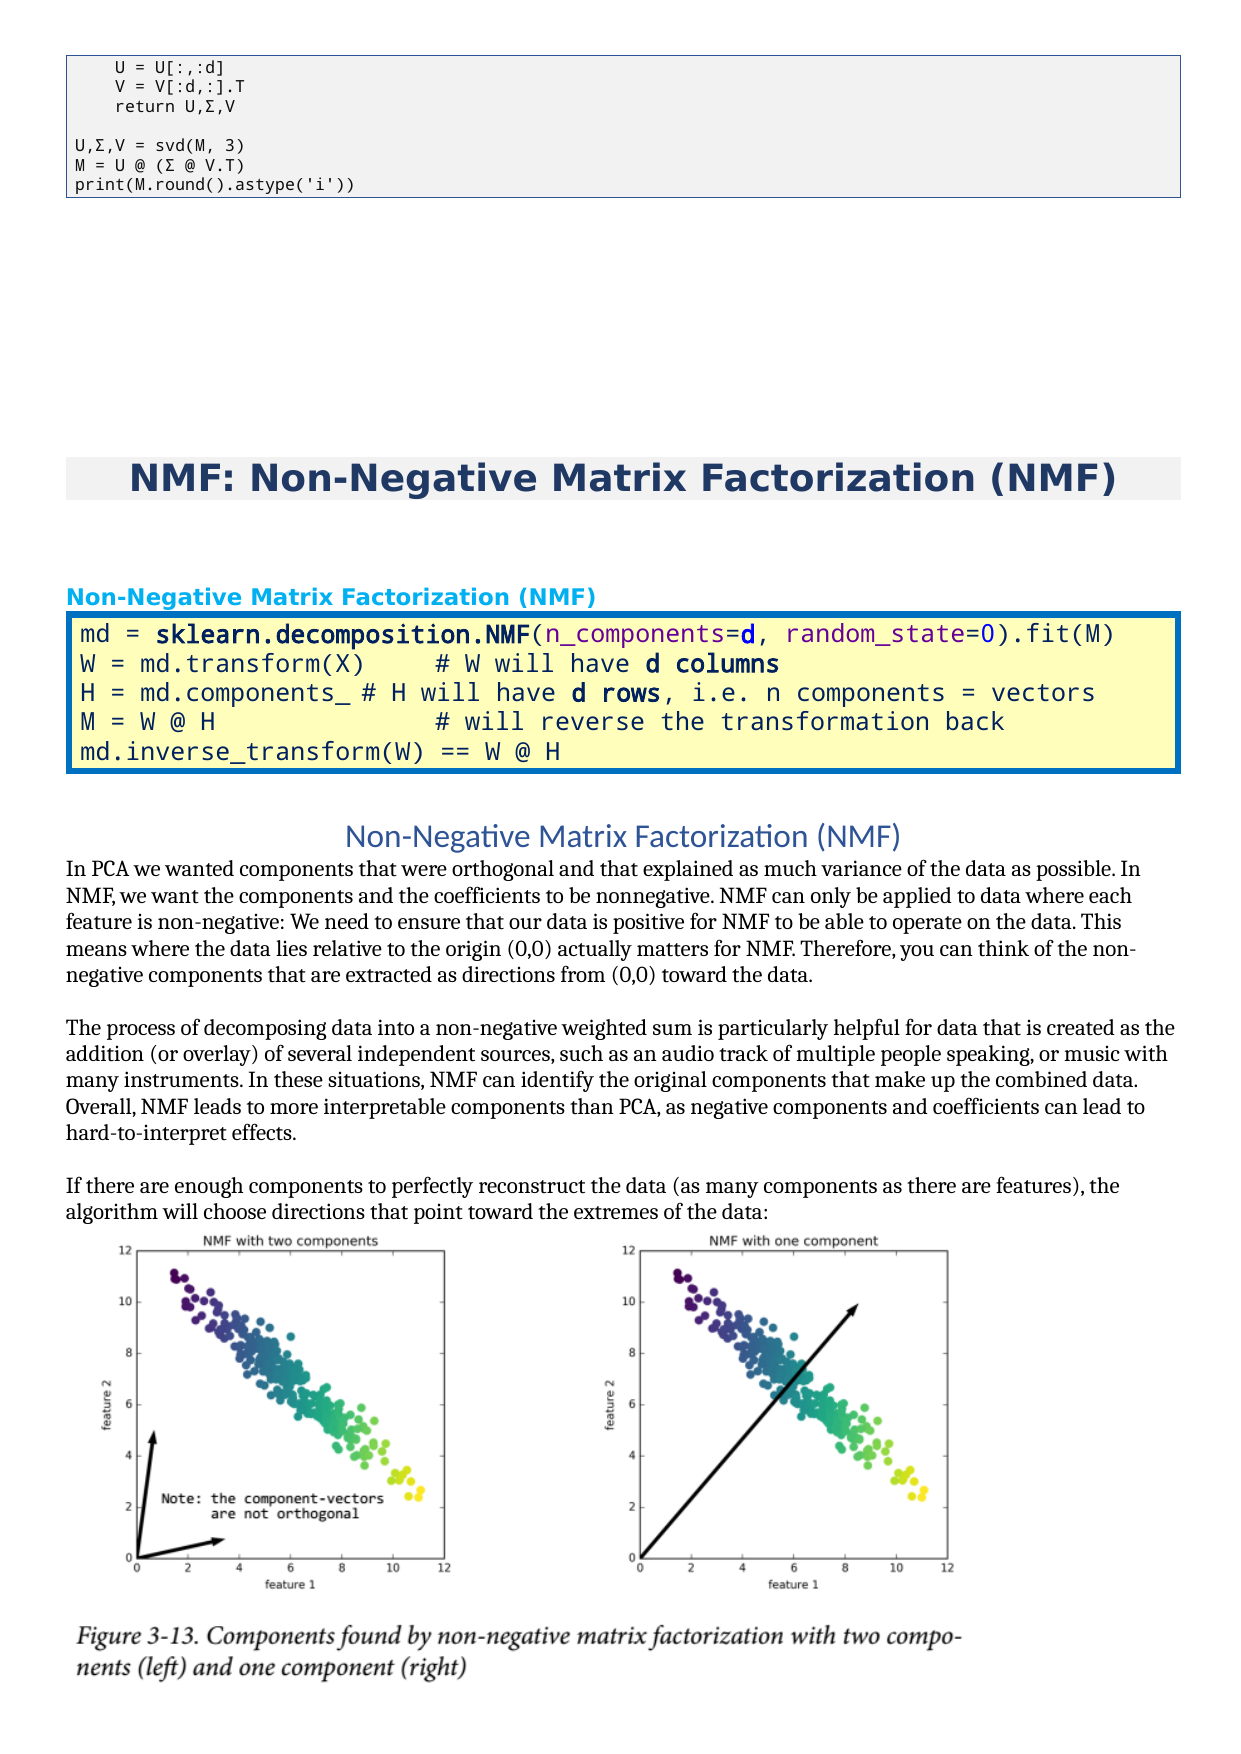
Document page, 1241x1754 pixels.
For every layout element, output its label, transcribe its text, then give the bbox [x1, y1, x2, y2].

text W = md.transform(X) # W will have d columns [72, 641, 1175, 670]
text print(M.round().astype('i')) [67, 172, 1180, 197]
text In PCA we wanted components that were orthogonal and that explained as much variance of the data as possible. In NMF, we want the components and the coefficients to be nonnegative. NMF can only be applied to data where each feature is non-negative: We need to ensure that our data is positive for NMF to be able to operate on the data. This means where the data lies relative to the origin (0,0) actually matters for NMF. Therefore, you can think of the non-negative components that are extracted as directions from (0,0) toward the data. [66, 856, 1181, 988]
text U,Σ,V = svd(M, 3) [67, 133, 1180, 153]
text The process of decomposing data into a non-negative weighted sum is particularly helpful for data that is created as the addition (or overlay) of several independent sources, such as an audio track of multiple people speaking, or music with many instruments. In these situations, NMF can identify the original components that make up the combined data. Overall, NMF leads to more interpretable components than PCA, as negative components and coefficients can lead to hard-to-interpret effects. [66, 1014, 1181, 1146]
title Non-Negative Matrix Factorization (NMF) [66, 816, 1181, 856]
text return U,Σ,V [67, 94, 1180, 113]
text md.inverse_transform(W) == W @ H [72, 728, 1175, 768]
text If there are enough components to perfectly reconstruct the data (as many components as there are features), the algorithm will choose directions that point toward the extremes of the data: [66, 1172, 1181, 1225]
text U = U[:,:d] [67, 56, 1180, 74]
text M = W @ H # will reverse the transformation back [72, 699, 1175, 728]
text md = sklearn.decomposition.NMF(n_components=d, random_state=0).fit(M) [72, 618, 1175, 641]
title Non-Negative Matrix Factorization (NMF) [66, 584, 1181, 611]
text M = U @ (Σ @ V.T) [67, 153, 1180, 172]
subtitle NMF: Non-Negative Matrix Factorization (NMF) [66, 457, 1181, 500]
picture [65, 1225, 970, 1689]
text V = V[:d,:].T [67, 74, 1180, 94]
text H = md.components_ # H will have d rows, i.e. n components = vectors [72, 670, 1175, 699]
